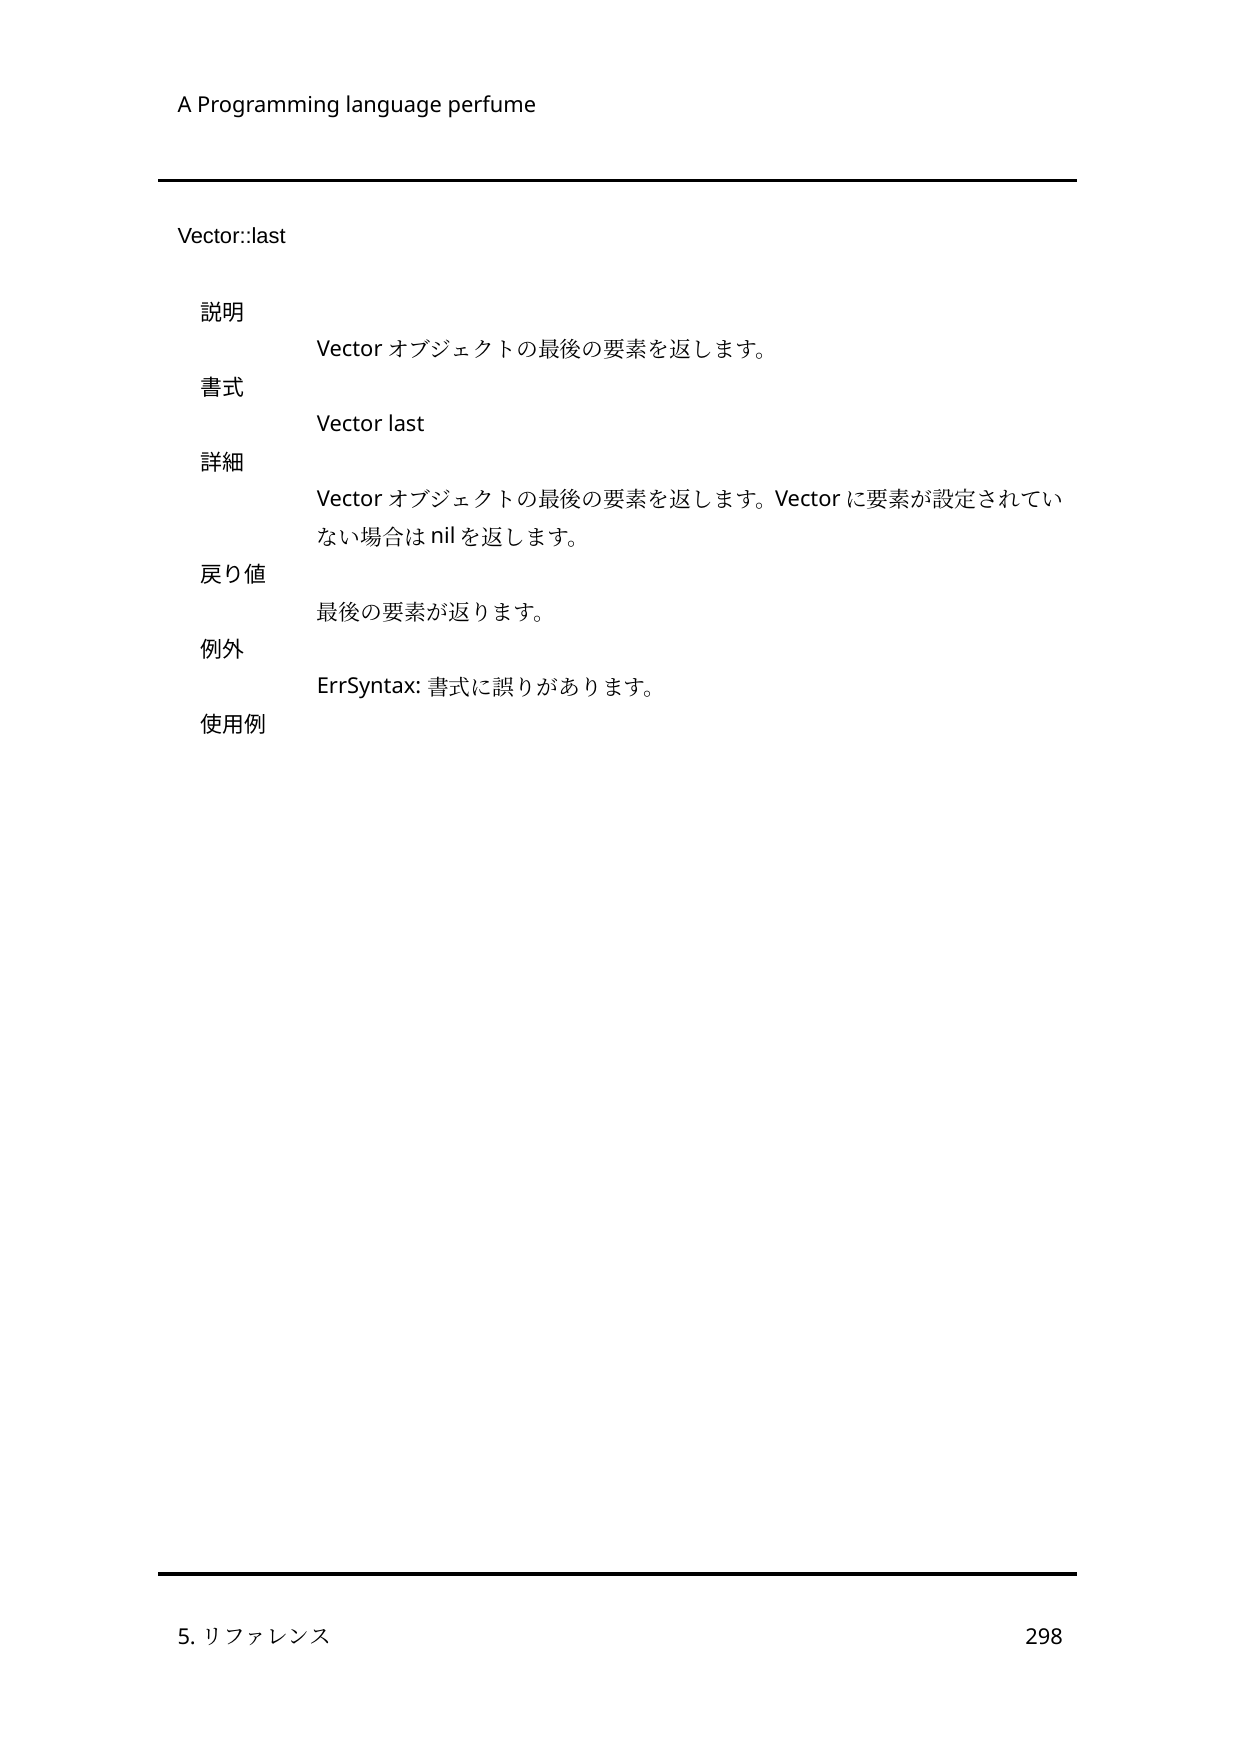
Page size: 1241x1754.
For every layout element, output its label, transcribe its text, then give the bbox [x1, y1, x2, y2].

table_cell 詳細 [200, 442, 317, 554]
table_header 説明 [200, 292, 317, 367]
table_cell 書式 [200, 367, 317, 442]
table_cell 使用例 [200, 704, 317, 779]
table_cell [317, 704, 1063, 779]
table_cell 例外 [200, 629, 317, 704]
table_cell Vectorオブジェクトの最後の要素を返します。Vectorに要素が設定されていない場合はnilを返します。 [317, 442, 1063, 554]
table_cell Vector last [317, 367, 1063, 442]
subtitle Vector::last [177, 217, 1063, 254]
table_cell 戻り値 [200, 554, 317, 629]
table_cell ErrSyntax: 書式に誤りがあります。 [317, 629, 1063, 704]
table_cell 最後の要素が返ります。 [317, 554, 1063, 629]
table_header Vectorオブジェクトの最後の要素を返します。 [317, 292, 1063, 367]
